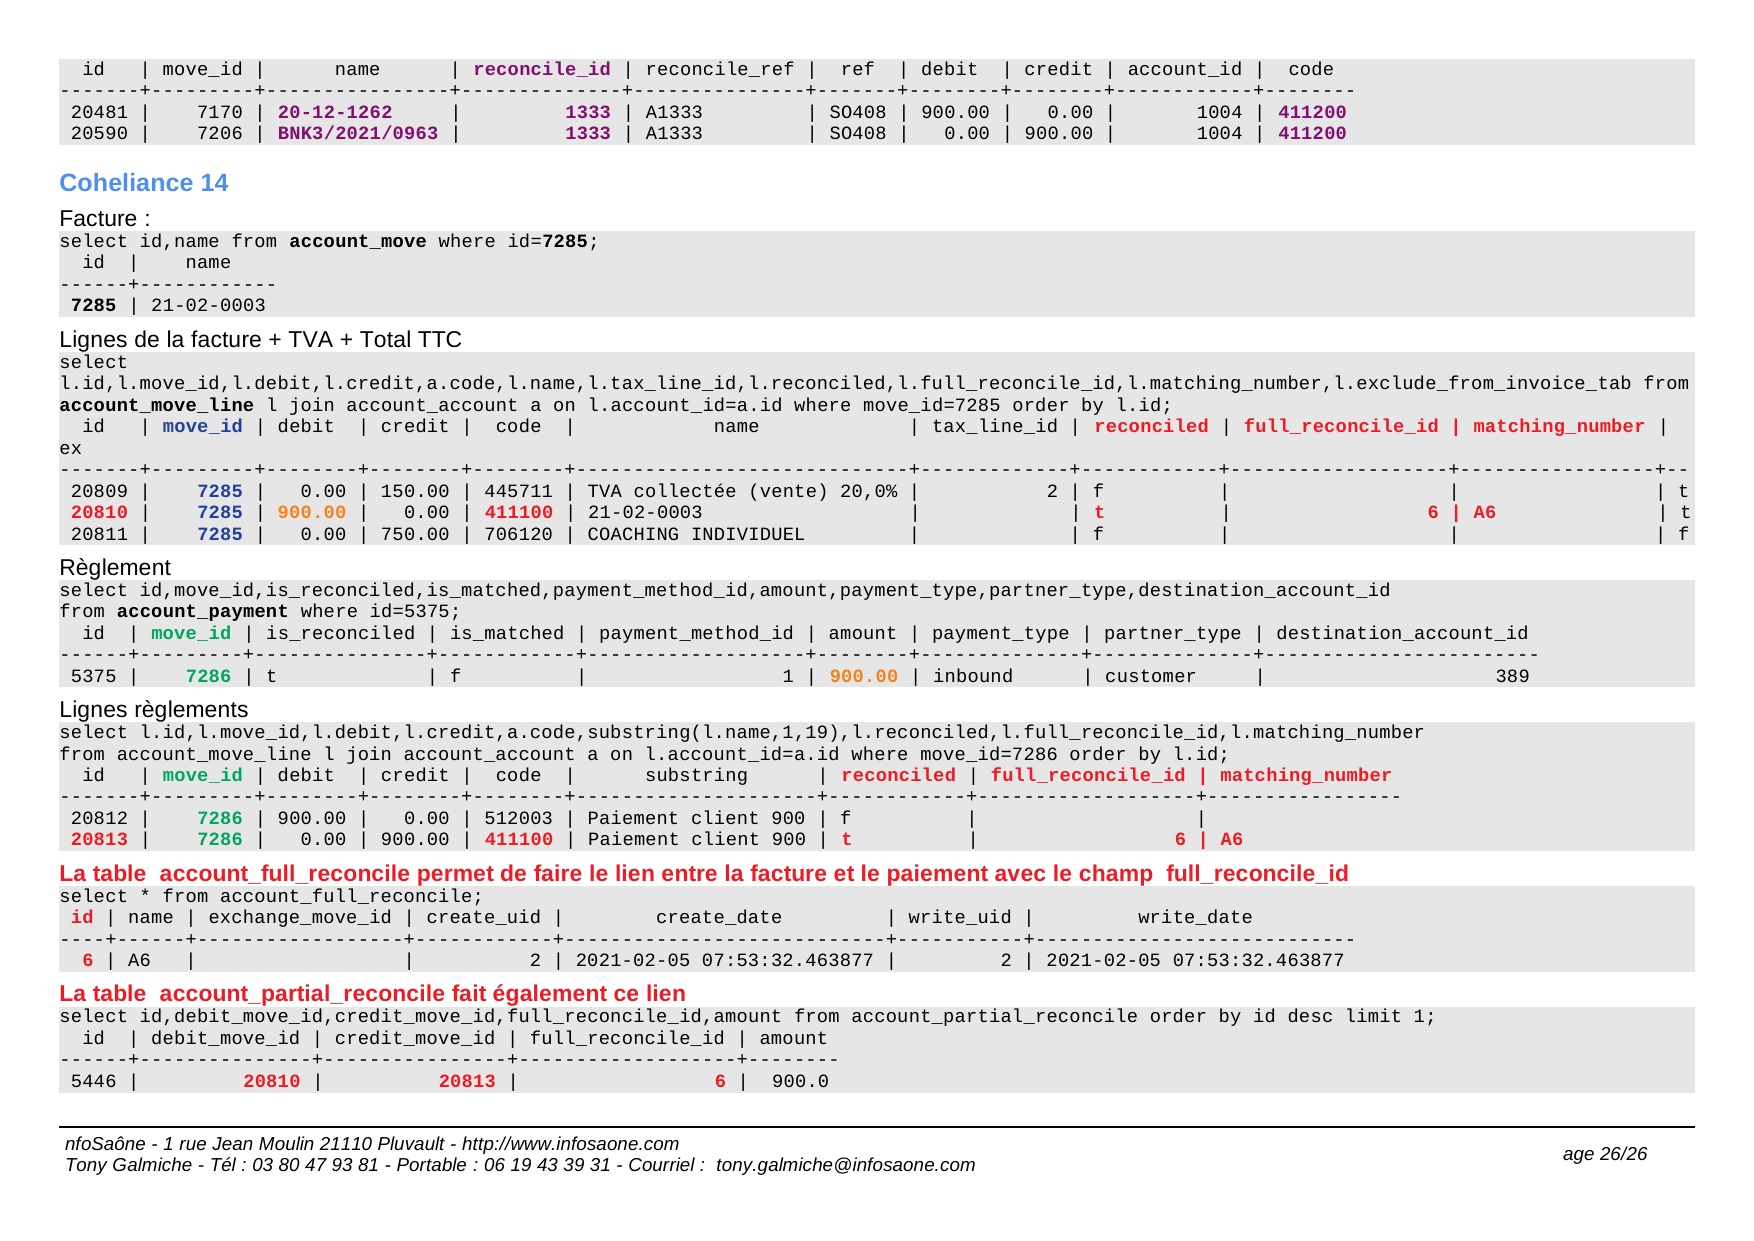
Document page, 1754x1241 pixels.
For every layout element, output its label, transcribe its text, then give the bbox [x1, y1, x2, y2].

text -------+---------+--------+--------+--------+-----------------------------+-------------+------------+-------------------+-----------------+-- [59, 459, 1695, 481]
text from account_payment where id=5375; [59, 602, 1695, 623]
text id | move_id | is_reconciled | is_matched | payment_method_id | amount | payment_type | partner_type | destination_account_id [59, 623, 1695, 644]
text 20481 | 7170 | 20-12-1262 | 1333 | A1333 | SO408 | 900.00 | 0.00 | 1004 | 411200 [59, 102, 1695, 123]
text 20813 | 7286 | 0.00 | 900.00 | 411100 | Paiement client 900 | t | 6 | A6 [59, 830, 1695, 851]
text id | name | exchange_move_id | create_uid | create_date | write_uid | write_date [59, 907, 1695, 929]
text id | name [59, 253, 1695, 274]
text ----+------+------------------+------------+----------------------------+-----------+---------------------------- [59, 929, 1695, 950]
text 5446 | 20810 | 20813 | 6 | 900.0 [59, 1071, 1695, 1093]
text 20810 | 7285 | 900.00 | 0.00 | 411100 | 21-02-0003 | | t | 6 | A6 | t [59, 502, 1695, 524]
text select * from account_full_reconcile; [59, 886, 1695, 907]
text select id,move_id,is_reconciled,is_matched,payment_method_id,amount,payment_type,partner_type,destination_account_id [59, 580, 1695, 602]
text 7285 | 21-02-0003 [59, 296, 1695, 317]
text ------+------------ [59, 274, 1695, 296]
text select l.id,l.move_id,l.debit,l.credit,a.code,l.name,l.tax_line_id,l.reconciled,l.full_reconcile_id,l.matching_number,l.exclude_from_invoice_tab from account_move_line l join account_account a on l.account_id=a.id where move_id=7285 order by l.id; [59, 352, 1695, 417]
text 20809 | 7285 | 0.00 | 150.00 | 445711 | TVA collectée (vente) 20,0% | 2 | f | | | t [59, 481, 1695, 502]
text 20811 | 7285 | 0.00 | 750.00 | 706120 | COACHING INDIVIDUEL | | f | | | f [59, 524, 1695, 545]
text Lignes de la facture + TVA + Total TTC [59, 326, 1695, 352]
text 20812 | 7286 | 900.00 | 0.00 | 512003 | Paiement client 900 | f | | [59, 808, 1695, 830]
text id | move_id | name | reconcile_id | reconcile_ref | ref | debit | credit | account_id | code [59, 59, 1695, 81]
text La table account_partial_reconcile fait également ce lien [59, 981, 1695, 1007]
text -------+---------+----------------+--------------+---------------+-------+--------+--------+------------+-------- [59, 81, 1695, 102]
text ------+---------+---------------+------------+-------------------+--------+--------------+--------------+------------------------ [59, 644, 1695, 666]
text id | move_id | debit | credit | code | substring | reconciled | full_reconcile_id | matching_number [59, 765, 1695, 787]
text select id,debit_move_id,credit_move_id,full_reconcile_id,amount from account_partial_reconcile order by id desc limit 1; [59, 1007, 1695, 1028]
text 5375 | 7286 | t | f | 1 | 900.00 | inbound | customer | 389 [59, 666, 1695, 687]
text ------+---------------+----------------+-------------------+-------- [59, 1050, 1695, 1071]
text -------+---------+--------+--------+--------+---------------------+------------+-------------------+----------------- [59, 787, 1695, 808]
text 6 | A6 | | 2 | 2021-02-05 07:53:32.463877 | 2 | 2021-02-05 07:53:32.463877 [59, 950, 1695, 972]
text id | move_id | debit | credit | code | name | tax_line_id | reconciled | full_reconcile_id | matching_number | ex [59, 417, 1695, 459]
subtitle Coheliance 14 [59, 168, 1695, 197]
text Règlement [59, 554, 1695, 580]
text Facture : [59, 205, 1695, 231]
text 20590 | 7206 | BNK3/2021/0963 | 1333 | A1333 | SO408 | 0.00 | 900.00 | 1004 | 411200 [59, 123, 1695, 145]
text La table account_full_reconcile permet de faire le lien entre la facture et le paiement avec le champ full_reconcile_id [59, 860, 1695, 886]
text select l.id,l.move_id,l.debit,l.credit,a.code,substring(l.name,1,19),l.reconciled,l.full_reconcile_id,l.matching_number [59, 722, 1695, 744]
text id | debit_move_id | credit_move_id | full_reconcile_id | amount [59, 1028, 1695, 1050]
text from account_move_line l join account_account a on l.account_id=a.id where move_id=7286 order by l.id; [59, 744, 1695, 765]
text Lignes règlements [59, 696, 1695, 722]
text select id,name from account_move where id=7285; [59, 231, 1695, 253]
